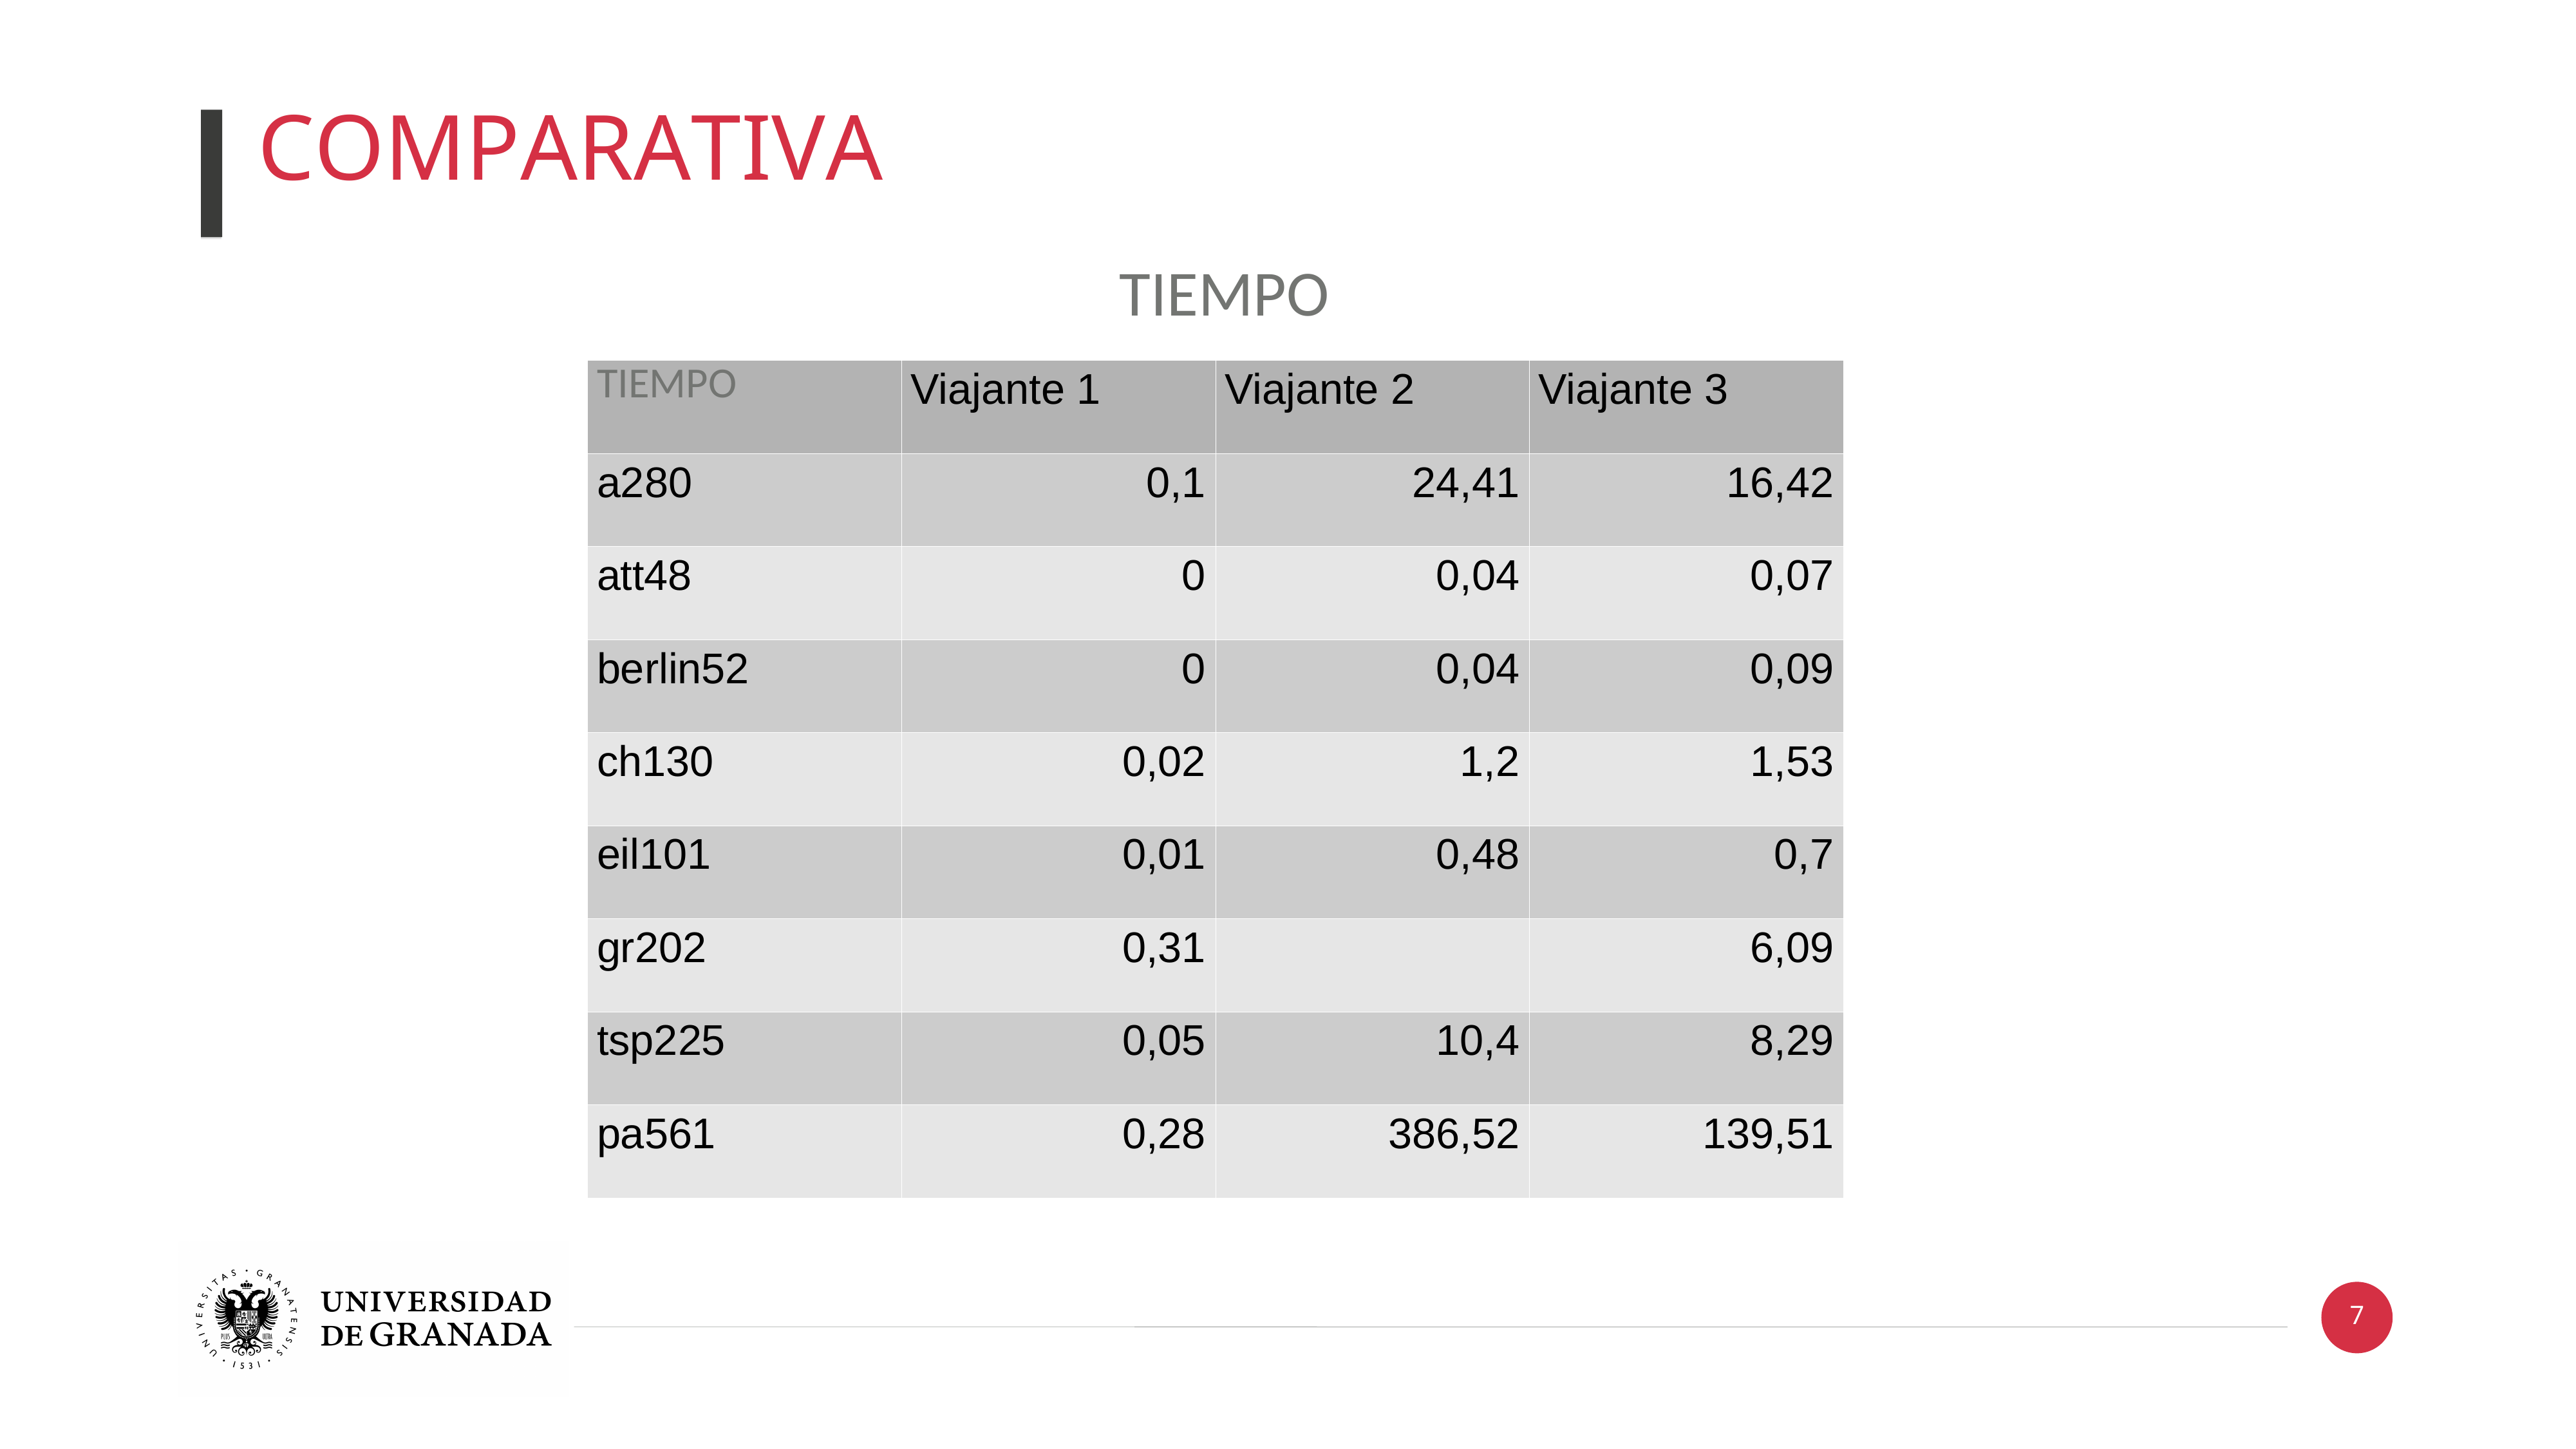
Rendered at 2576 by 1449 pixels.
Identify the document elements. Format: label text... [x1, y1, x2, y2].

table_cell 8,29 [1530, 1012, 1843, 1104]
table_cell 0,28 [902, 1105, 1216, 1198]
table_cell 1,2 [1216, 733, 1529, 826]
table_cell 0,01 [902, 826, 1216, 918]
picture [178, 1241, 569, 1397]
table_header Viajante 1 [902, 361, 1216, 453]
table_cell 0,31 [902, 919, 1216, 1012]
table_cell eil101 [588, 826, 901, 918]
table_cell 0,1 [902, 454, 1216, 546]
table_cell 0,04 [1216, 547, 1529, 639]
table_cell 24,41 [1216, 454, 1529, 546]
table_header Viajante 3 [1530, 361, 1843, 453]
table_cell 0,02 [902, 733, 1216, 826]
table_cell 16,42 [1530, 454, 1843, 546]
table_cell pa561 [588, 1105, 901, 1198]
table_cell 10,4 [1216, 1012, 1529, 1104]
table_cell tsp225 [588, 1012, 901, 1104]
table_cell 139,51 [1530, 1105, 1843, 1198]
table_cell 6,09 [1530, 919, 1843, 1012]
table_cell 1,53 [1530, 733, 1843, 826]
table_cell [1216, 919, 1529, 1012]
table_cell 0,48 [1216, 826, 1529, 918]
table_cell a280 [588, 454, 901, 546]
table_cell 0 [902, 547, 1216, 639]
table_cell 0,05 [902, 1012, 1216, 1104]
table_cell ch130 [588, 733, 901, 826]
table_cell 0,7 [1530, 826, 1843, 918]
text_box TIEMPO [1109, 247, 1514, 334]
table_cell gr202 [588, 919, 901, 1012]
text_box COMPARATIVA [248, 85, 2402, 204]
text_box [2308, 1278, 2407, 1356]
text_box [201, 109, 223, 238]
table_cell 0,04 [1216, 640, 1529, 732]
table_header TIEMPO [588, 361, 901, 453]
table_cell att48 [588, 547, 901, 639]
table_cell 0 [902, 640, 1216, 732]
table_cell 386,52 [1216, 1105, 1529, 1198]
table_header Viajante 2 [1216, 361, 1529, 453]
table_cell 0,09 [1530, 640, 1843, 732]
table_cell 0,07 [1530, 547, 1843, 639]
table_cell berlin52 [588, 640, 901, 732]
